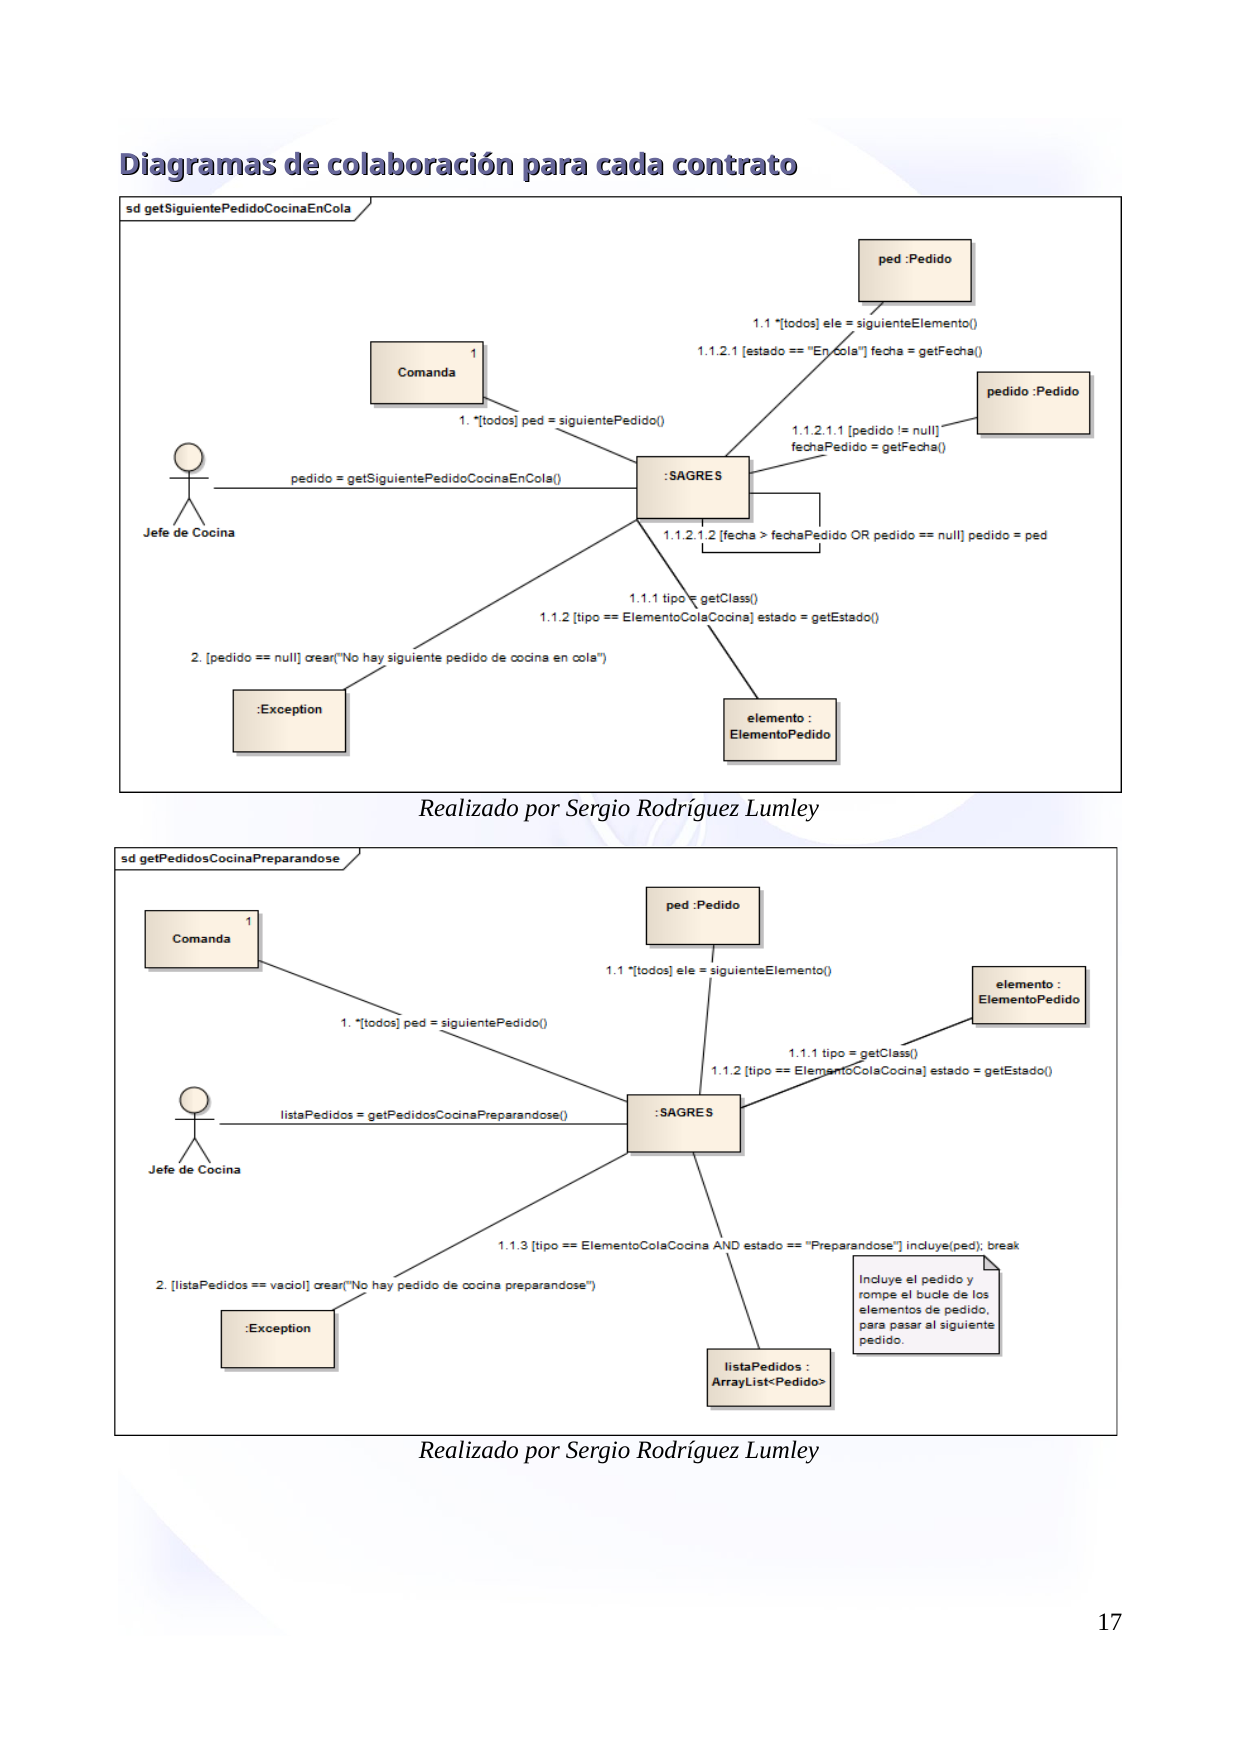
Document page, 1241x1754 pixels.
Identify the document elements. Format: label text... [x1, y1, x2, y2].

picture [113, 846, 1118, 1436]
text Realizado por Sergio Rodríguez Lumley [118, 793, 1122, 822]
picture [118, 1464, 1122, 1636]
picture [118, 183, 1122, 793]
picture [118, 822, 1122, 834]
picture [118, 118, 1122, 143]
subtitle Diagramas de colaboración para cada contrato [118, 143, 1122, 183]
text Realizado por Sergio Rodríguez Lumley [118, 834, 1122, 1464]
